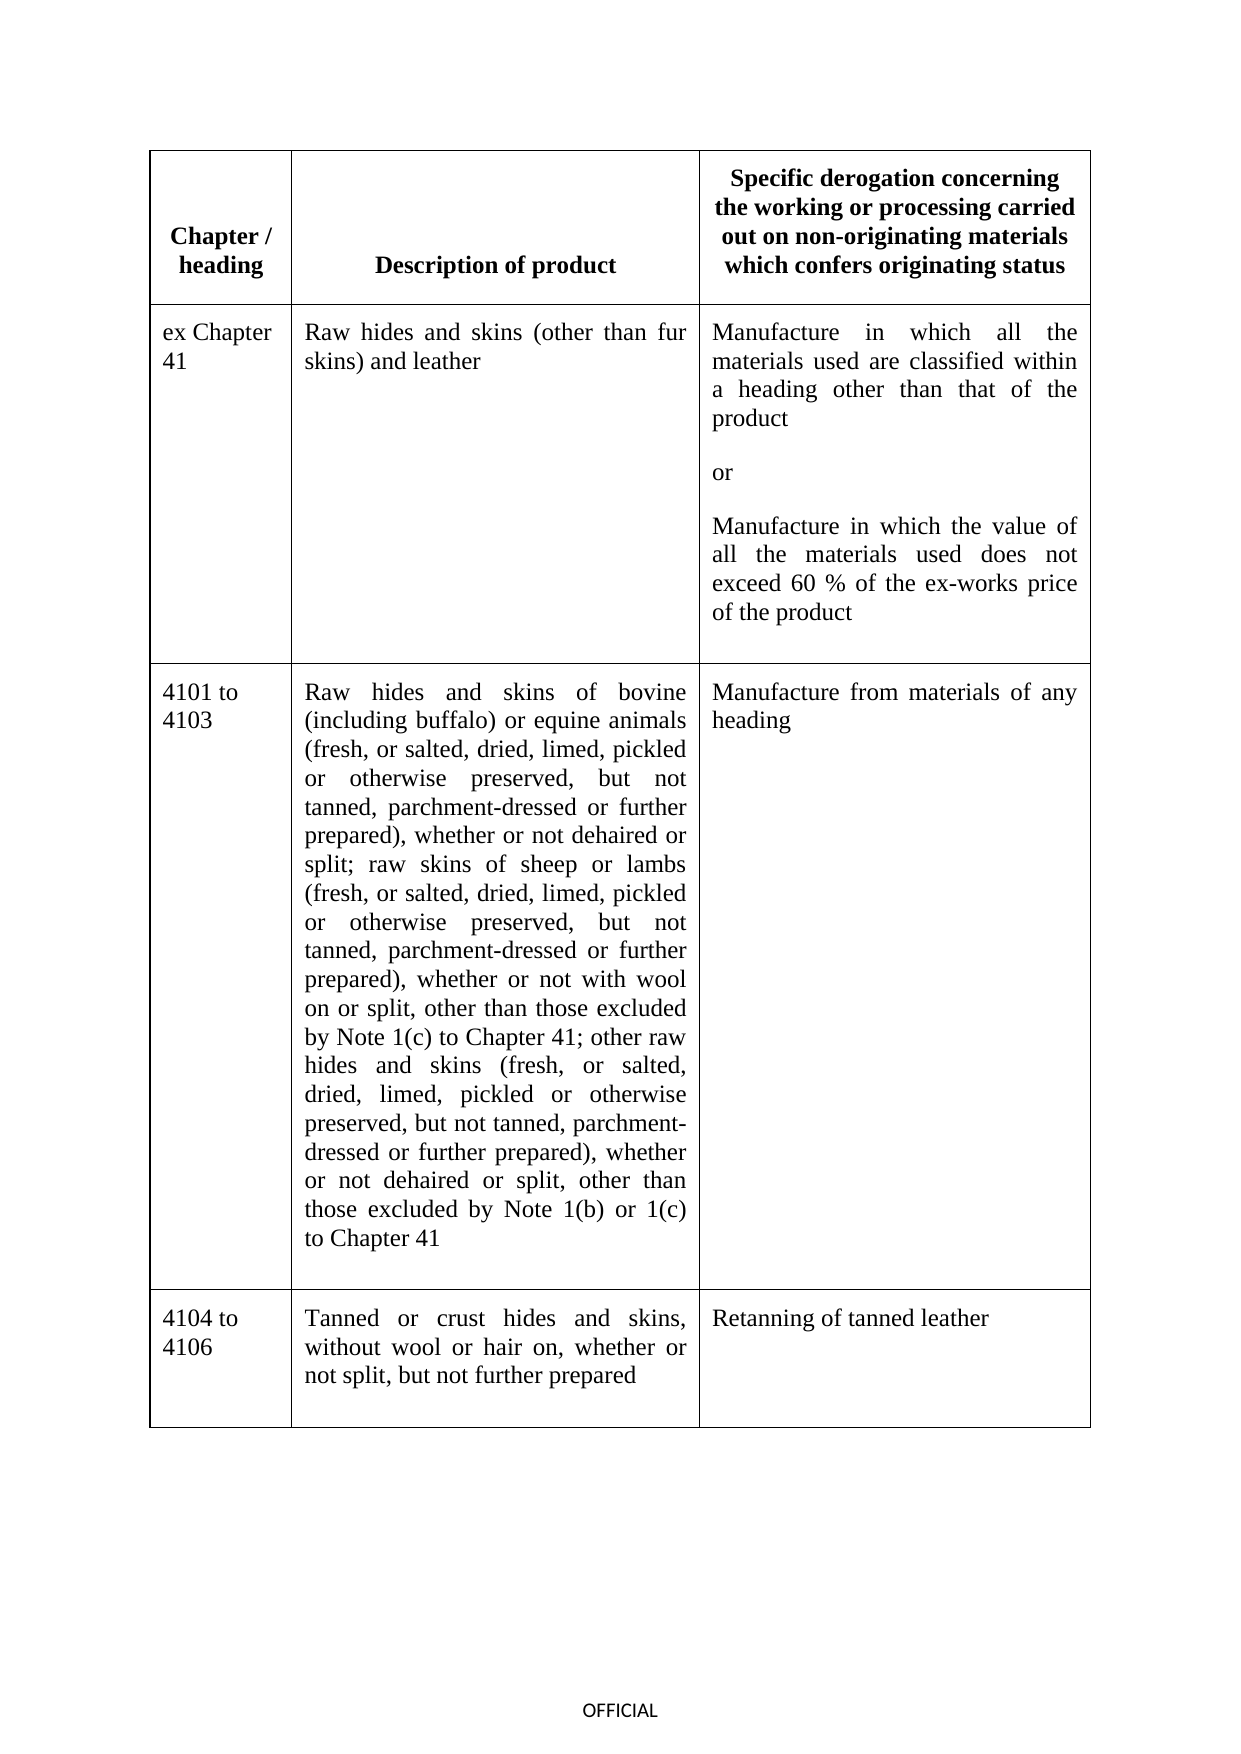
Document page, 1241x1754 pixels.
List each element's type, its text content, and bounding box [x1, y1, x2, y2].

table_header Chapter / heading [151, 151, 291, 303]
table_cell ex Chapter 41 [151, 305, 291, 663]
table_cell Raw hides and skins of bovine (including buffalo) or equine animals (fresh, or salted, dried, limed, pickled or otherwise preserved, but not tanned, parchment‐dressed or further prepared), whether or not dehaired or split; raw skins of sheep or lambs (fresh, or salted, dried, limed, pickled or otherwise preserved, but not tanned, parchment‐dressed or further prepared), whether or not with wool on or split, other than those excluded by Note 1(c) to Chapter 41; other raw hides and skins (fresh, or salted, dried, limed, pickled or otherwise preserved, but not tanned, parchment‐dressed or further prepared), whether or not dehaired or split, other than those excluded by Note 1(b) or 1(c) to Chapter 41 [292, 664, 699, 1289]
table_cell 4104 to 4106 [151, 1290, 291, 1427]
table_cell Raw hides and skins (other than fur skins) and leather [292, 305, 699, 663]
table_cell Tanned or crust hides and skins, without wool or hair on, whether or not split, but not further prepared [292, 1290, 699, 1427]
table_cell Retanning of tanned leather [700, 1290, 1090, 1427]
table_cell Manufacture from materials of any heading [700, 664, 1090, 1289]
table_header Description of product [292, 151, 699, 303]
table_header Specific derogation concerning the working or processing carried out on non‐originating materials which confers originating status [700, 151, 1090, 303]
table_cell 4101 to 4103 [151, 664, 291, 1289]
table_cell Manufacture in which all the materials used are classified within a heading other than that of the product or Manufacture in which the value of all the materials used does not exceed 60 % of the ex‐works price of the product [700, 305, 1090, 663]
